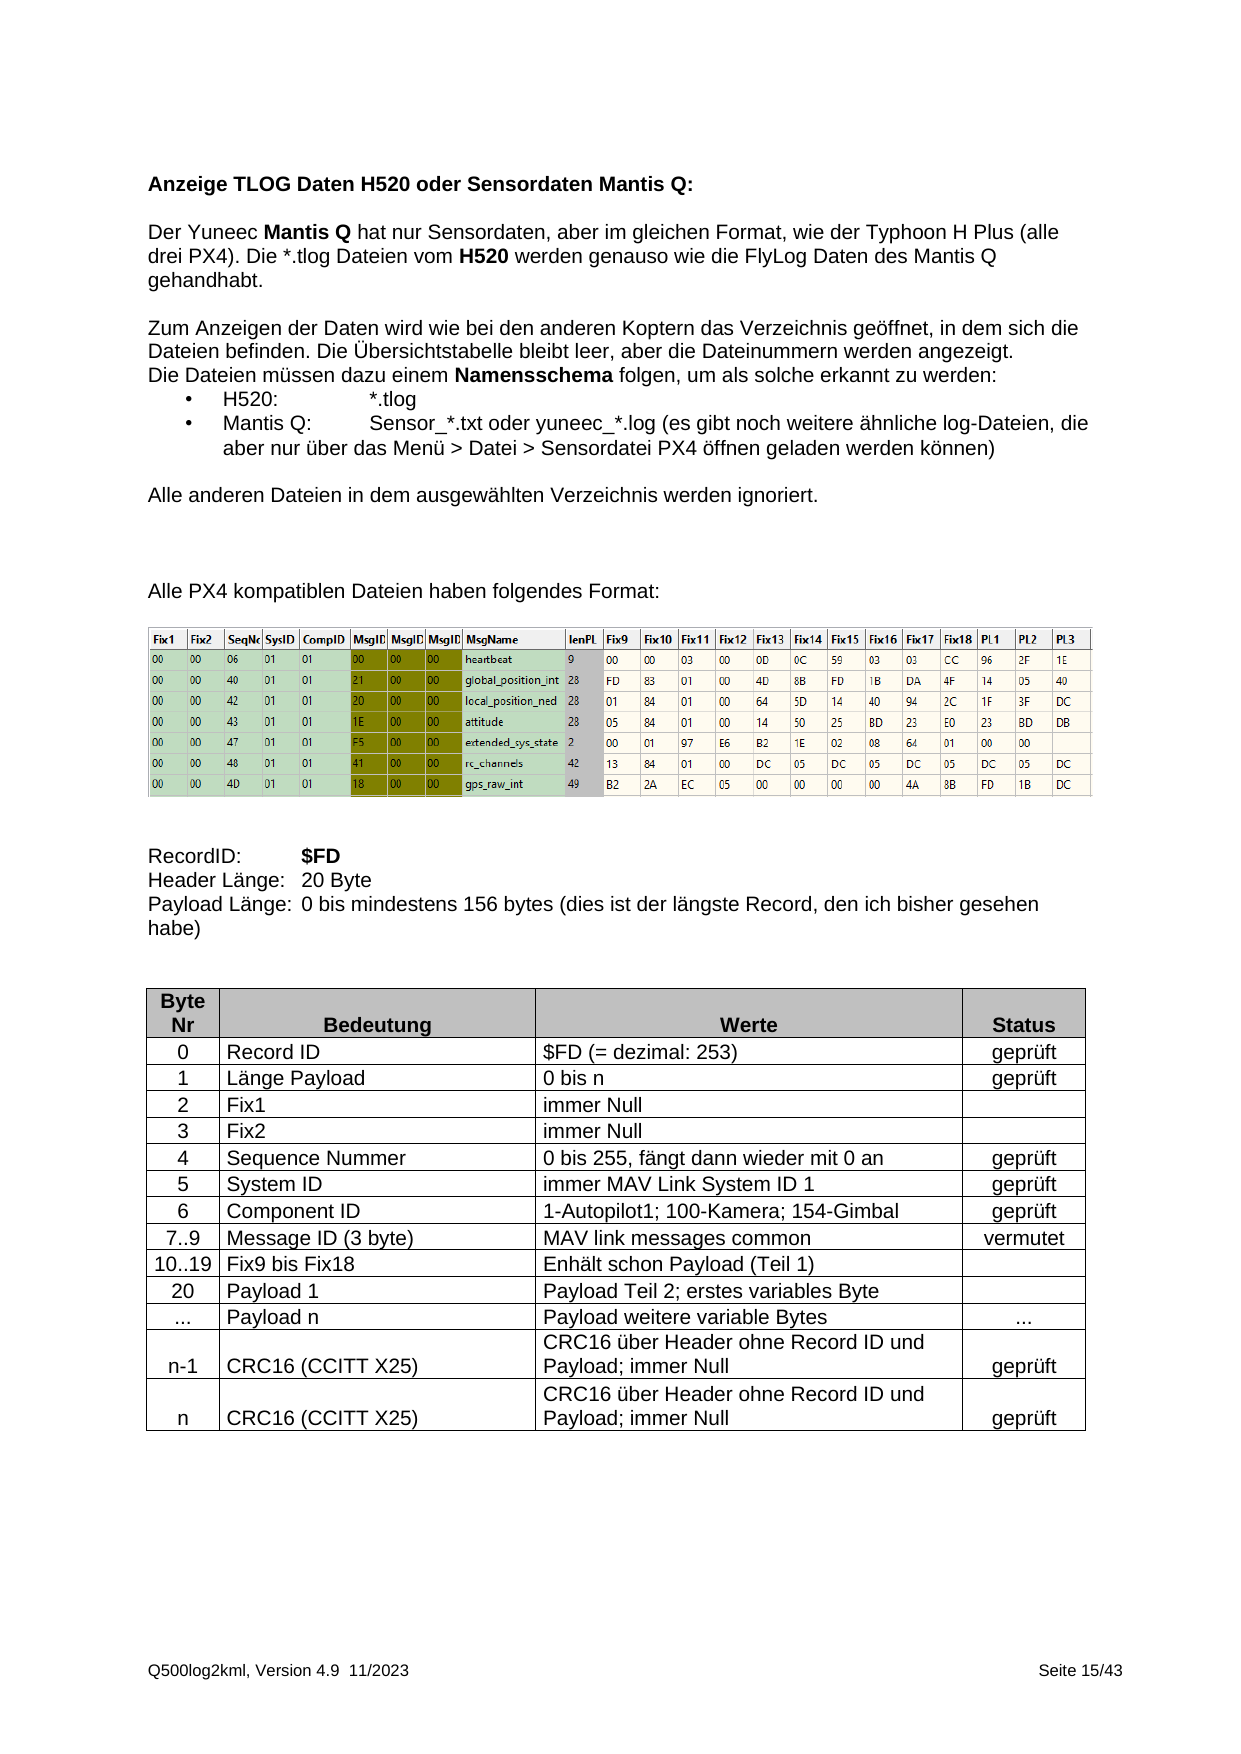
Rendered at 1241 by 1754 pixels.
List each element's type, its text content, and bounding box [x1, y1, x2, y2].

table_cell Enhält schon Payload (Teil 1) [536, 1250, 962, 1276]
table_cell n-1 [147, 1330, 219, 1378]
text Payload Länge: 0 bis mindestens 156 bytes (dies ist der längste Record, den ich bisher gesehen habe) [148, 892, 1093, 940]
table_cell geprüft [963, 1379, 1085, 1430]
table_cell 6 [147, 1197, 219, 1223]
table_cell Payload weitere variable Bytes [536, 1304, 962, 1329]
table_cell Fix9 bis Fix18 [220, 1250, 535, 1276]
table_cell ... [963, 1304, 1085, 1329]
table_cell MAV link messages common [536, 1224, 962, 1249]
picture [147, 627, 1093, 797]
table_cell Record ID [220, 1038, 535, 1063]
table_cell immer Null [536, 1091, 962, 1117]
list H520: *.tlog [185, 387, 1093, 411]
table_cell Component ID [220, 1197, 535, 1223]
table_cell CRC16 (CCITT X25) [220, 1379, 535, 1430]
table_header Werte [536, 989, 962, 1037]
table_cell ... [147, 1304, 219, 1329]
table_cell n [147, 1379, 219, 1430]
table_cell 0 [147, 1038, 219, 1063]
text Anzeige TLOG Daten H520 oder Sensordaten Mantis Q: [148, 172, 1093, 196]
table_cell [963, 1250, 1085, 1276]
table_cell geprüft [963, 1330, 1085, 1378]
table_cell CRC16 über Header ohne Record ID und Payload; immer Null [536, 1330, 962, 1378]
table_cell 4 [147, 1144, 219, 1170]
table_cell Payload 1 [220, 1277, 535, 1302]
table_cell [963, 1091, 1085, 1117]
table_cell 1 [147, 1065, 219, 1090]
table_cell geprüft [963, 1197, 1085, 1223]
table_cell Fix1 [220, 1091, 535, 1117]
table_cell CRC16 über Header ohne Record ID und Payload; immer Null [536, 1379, 962, 1430]
table_header Status [963, 989, 1085, 1037]
table_cell 10..19 [147, 1250, 219, 1276]
table_cell geprüft [963, 1144, 1085, 1170]
text Alle anderen Dateien in dem ausgewählten Verzeichnis werden ignoriert. [148, 483, 1093, 507]
table_cell [963, 1118, 1085, 1143]
table_cell geprüft [963, 1038, 1085, 1063]
table_cell 0 bis 255, fängt dann wieder mit 0 an [536, 1144, 962, 1170]
text Der Yuneec Mantis Q hat nur Sensordaten, aber im gleichen Format, wie der Typhoon H Plus (alle drei PX4). Die *.tlog Dateien vom H520 werden genauso wie die FlyLog Daten des Mantis Q gehandhabt. [148, 219, 1093, 291]
table_cell [963, 1277, 1085, 1302]
table_cell geprüft [963, 1171, 1085, 1196]
text Alle PX4 kompatiblen Dateien haben folgendes Format: [148, 579, 1093, 603]
table_cell 1-Autopilot1; 100-Kamera; 154-Gimbal [536, 1197, 962, 1223]
table_cell System ID [220, 1171, 535, 1196]
table_cell Länge Payload [220, 1065, 535, 1090]
table_cell 7..9 [147, 1224, 219, 1249]
table_cell Fix2 [220, 1118, 535, 1143]
table_cell CRC16 (CCITT X25) [220, 1330, 535, 1378]
table_cell vermutet [963, 1224, 1085, 1249]
text Zum Anzeigen der Daten wird wie bei den anderen Koptern das Verzeichnis geöffnet, in dem sich die Dateien befinden. Die Übersichtstabelle bleibt leer, aber die Dateinummern werden angezeigt. [148, 315, 1093, 363]
table_cell 3 [147, 1118, 219, 1143]
table_cell 2 [147, 1091, 219, 1117]
table_header Bedeutung [220, 989, 535, 1037]
table_header Byte Nr [147, 989, 219, 1037]
list Mantis Q: Sensor_*.txt oder yuneec_*.log (es gibt noch weitere ähnliche log-Dateien, die aber nur über das Menü > Datei > Sensordatei PX4 öffnen geladen werden können) [185, 411, 1093, 459]
text RecordID: $FD [148, 844, 1093, 868]
table_cell Sequence Nummer [220, 1144, 535, 1170]
table_cell 20 [147, 1277, 219, 1302]
text Header Länge: 20 Byte [148, 868, 1093, 892]
table_cell Message ID (3 byte) [220, 1224, 535, 1249]
table_cell $FD (= dezimal: 253) [536, 1038, 962, 1063]
table_cell immer Null [536, 1118, 962, 1143]
table_cell geprüft [963, 1065, 1085, 1090]
text Die Dateien müssen dazu einem Namensschema folgen, um als solche erkannt zu werden: [148, 363, 1093, 387]
table_cell Payload Teil 2; erstes variables Byte [536, 1277, 962, 1302]
table_cell 5 [147, 1171, 219, 1196]
table_cell Payload n [220, 1304, 535, 1329]
table_cell immer MAV Link System ID 1 [536, 1171, 962, 1196]
table_cell 0 bis n [536, 1065, 962, 1090]
